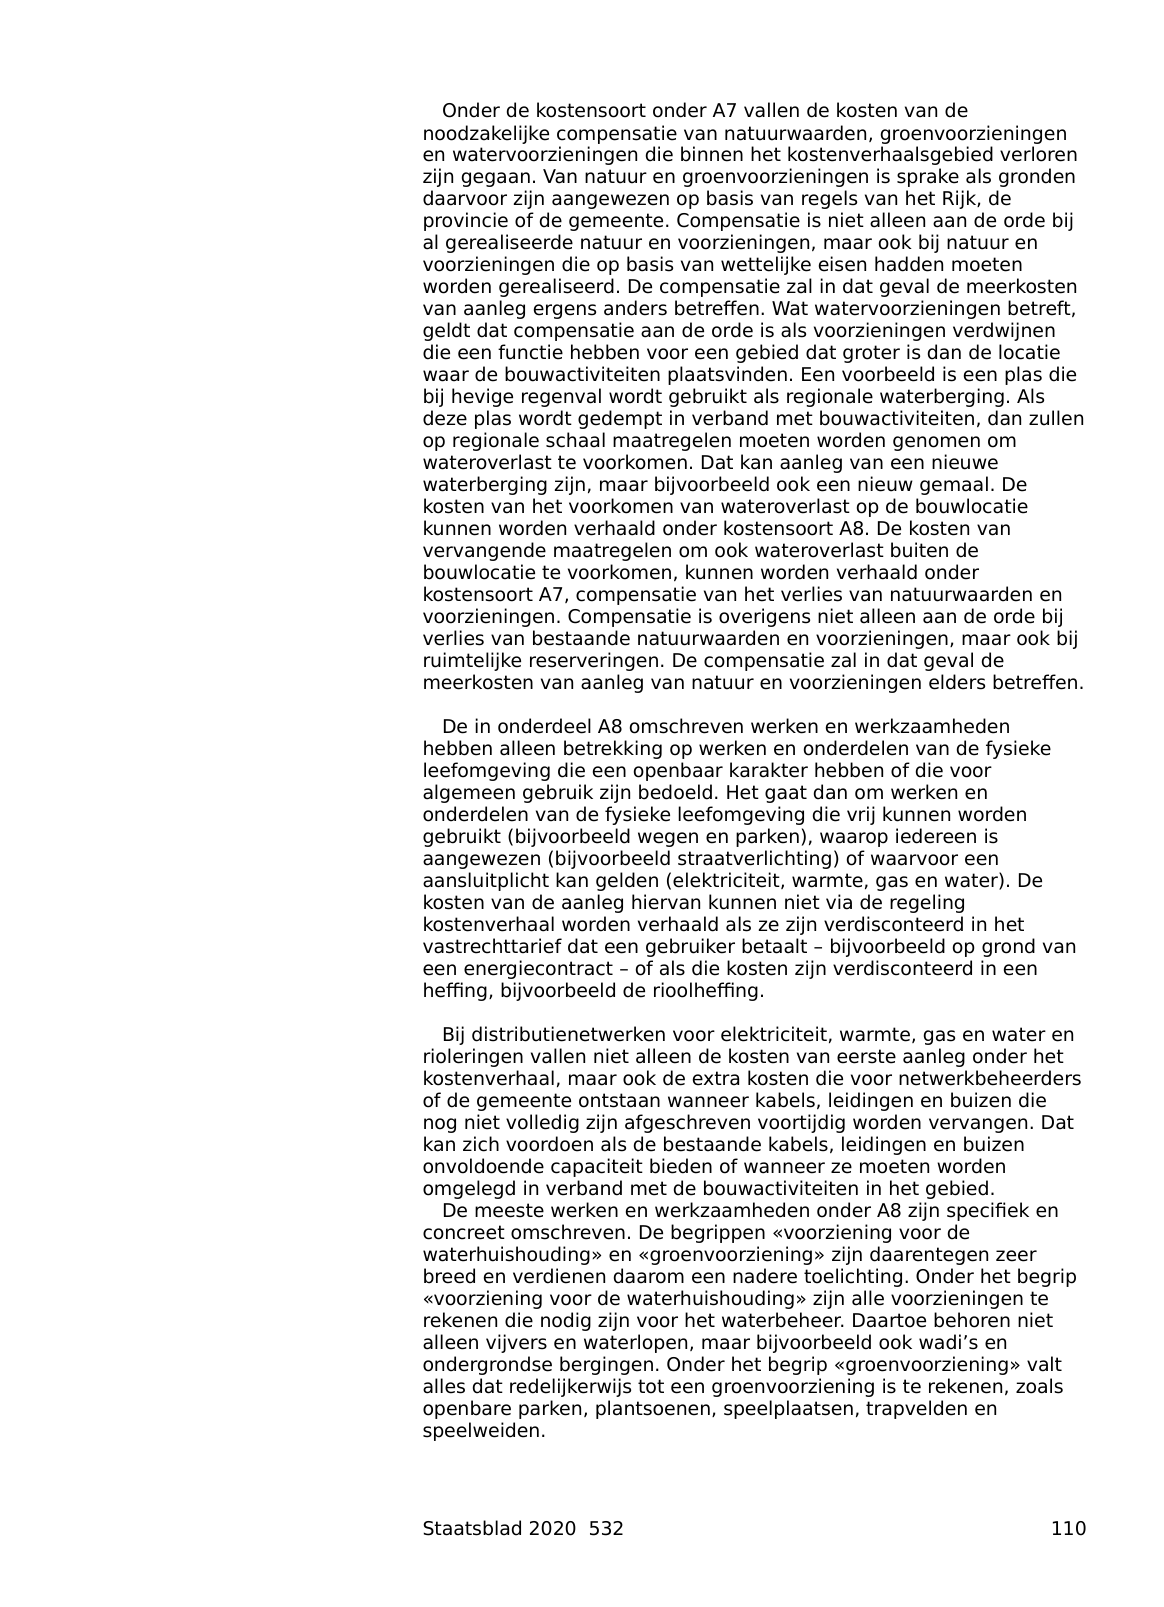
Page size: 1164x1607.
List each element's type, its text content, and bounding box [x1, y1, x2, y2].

text Onder de kostensoort onder A7 vallen de kosten van de noodzakelijke compensatie van natuurwaarden, groenvoorzieningen en watervoorzieningen die binnen het kostenverhaalsgebied verloren zijn gegaan. Van natuur en groenvoorzieningen is sprake als gronden daarvoor zijn aangewezen op basis van regels van het Rijk, de provincie of de gemeente. Compensatie is niet alleen aan de orde bij al gerealiseerde natuur en voorzieningen, maar ook bij natuur en voorzieningen die op basis van wettelijke eisen hadden moeten worden gerealiseerd. De compensatie zal in dat geval de meerkosten van aanleg ergens anders betreffen. Wat watervoorzieningen betreft, geldt dat compensatie aan de orde is als voorzieningen verdwijnen die een functie hebben voor een gebied dat groter is dan de locatie waar de bouwactiviteiten plaatsvinden. Een voorbeeld is een plas die bij hevige regenval wordt gebruikt als regionale waterberging. Als deze plas wordt gedempt in verband met bouwactiviteiten, dan zullen op regionale schaal maatregelen moeten worden genomen om wateroverlast te voorkomen. Dat kan aanleg van een nieuwe waterberging zijn, maar bijvoorbeeld ook een nieuw gemaal. De kosten van het voorkomen van wateroverlast op de bouwlocatie kunnen worden verhaald onder kostensoort A8. De kosten van vervangende maatregelen om ook wateroverlast buiten de bouwlocatie te voorkomen, kunnen worden verhaald onder kostensoort A7, compensatie van het verlies van natuurwaarden en voorzieningen. Compensatie is overigens niet alleen aan de orde bij verlies van bestaande natuurwaarden en voorzieningen, maar ook bij ruimtelijke reserveringen. De compensatie zal in dat geval de meerkosten van aanleg van natuur en voorzieningen elders betreffen. [422, 100, 1087, 694]
text De in onderdeel A8 omschreven werken en werkzaamheden hebben alleen betrekking op werken en onderdelen van de fysieke leefomgeving die een openbaar karakter hebben of die voor algemeen gebruik zijn bedoeld. Het gaat dan om werken en onderdelen van de fysieke leefomgeving die vrij kunnen worden gebruikt (bijvoorbeeld wegen en parken), waarop iedereen is aangewezen (bijvoorbeeld straatverlichting) of waarvoor een aansluitplicht kan gelden (elektriciteit, warmte, gas en water). De kosten van de aanleg hiervan kunnen niet via de regeling kostenverhaal worden verhaald als ze zijn verdisconteerd in het vastrechttarief dat een gebruiker betaalt – bijvoorbeeld op grond van een energiecontract – of als die kosten zijn verdisconteerd in een heffing, bijvoorbeeld de rioolheffing. [422, 716, 1087, 1002]
text Bij distributienetwerken voor elektriciteit, warmte, gas en water en rioleringen vallen niet alleen de kosten van eerste aanleg onder het kostenverhaal, maar ook de extra kosten die voor netwerkbeheerders of de gemeente ontstaan wanneer kabels, leidingen en buizen die nog niet volledig zijn afgeschreven voortijdig worden vervangen. Dat kan zich voordoen als de bestaande kabels, leidingen en buizen onvoldoende capaciteit bieden of wanneer ze moeten worden omgelegd in verband met de bouwactiviteiten in het gebied. [422, 1024, 1087, 1200]
text De meeste werken en werkzaamheden onder A8 zijn specifiek en concreet omschreven. De begrippen «voorziening voor de waterhuishouding» en «groenvoorziening» zijn daarentegen zeer breed en verdienen daarom een nadere toelichting. Onder het begrip «voorziening voor de waterhuishouding» zijn alle voorzieningen te rekenen die nodig zijn voor het waterbeheer. Daartoe behoren niet alleen vijvers en waterlopen, maar bijvoorbeeld ook wadi’s en ondergrondse bergingen. Onder het begrip «groenvoorziening» valt alles dat redelijkerwijs tot een groenvoorziening is te rekenen, zoals openbare parken, plantsoenen, speelplaatsen, trapvelden en speelweiden. [422, 1200, 1087, 1442]
